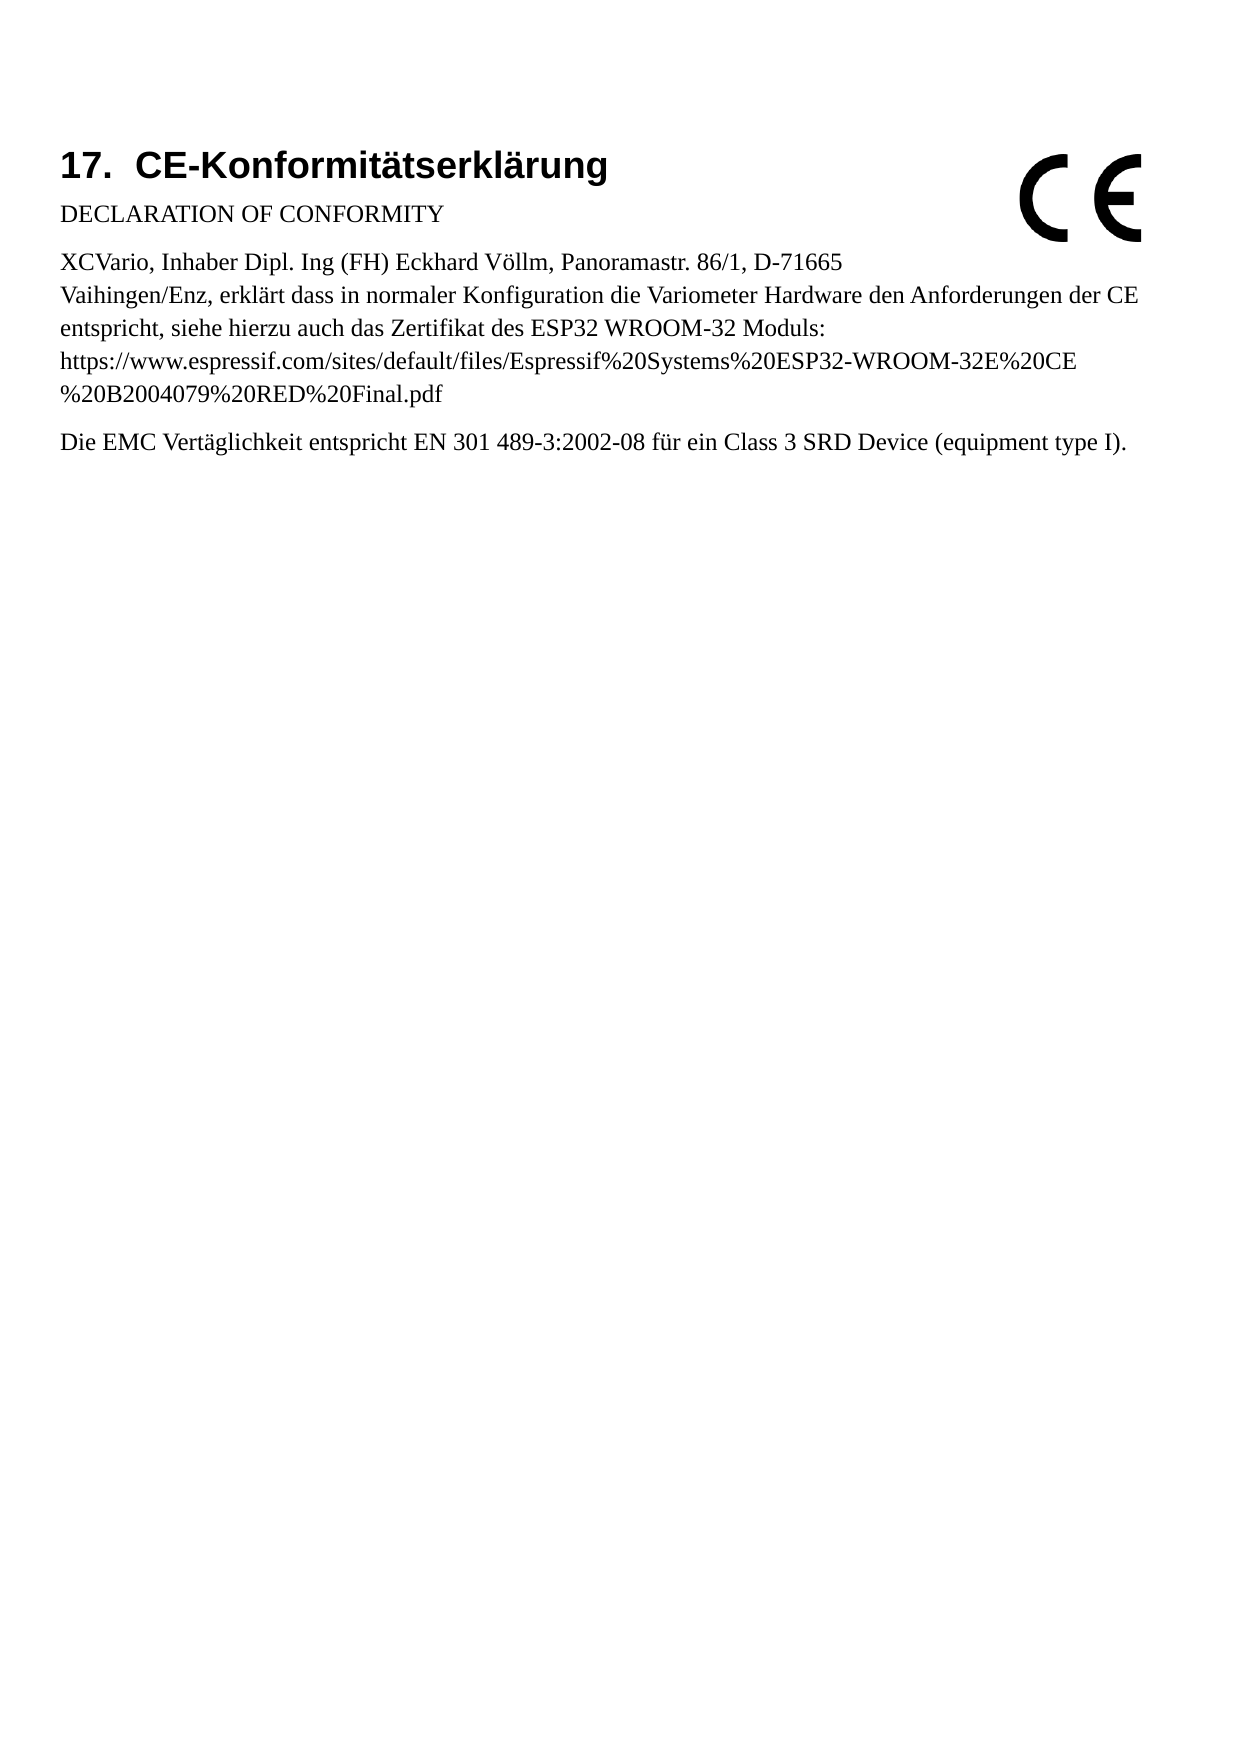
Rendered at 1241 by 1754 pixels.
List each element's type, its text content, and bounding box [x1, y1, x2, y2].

subtitle CE-Konformitätserklärung [60, 143, 1207, 187]
text [1142, 199, 1207, 228]
text DECLARATION OF CONFORMITY [60, 199, 1019, 228]
picture [1019, 154, 1142, 242]
text XCVario, Inhaber Dipl. Ing (FH) Eckhard Völlm, Panoramastr. 86/1, D-71665 Vaihingen/Enz, erklärt dass in normaler Konfiguration die Variometer Hardware den Anforderungen der CE entspricht, siehe hierzu auch das Zertifikat des ESP32 WROOM-32 Moduls: https://www.espressif.com/sites/default/files/Espressif%20Systems%20ESP32-WROOM-32E%20CE%20B2004079%20RED%20Final.pdf [60, 247, 1207, 408]
text Die EMC Vertäglichkeit entspricht EN 301 489-3:2002-08 für ein Class 3 SRD Device (equipment type I). [60, 427, 1207, 455]
